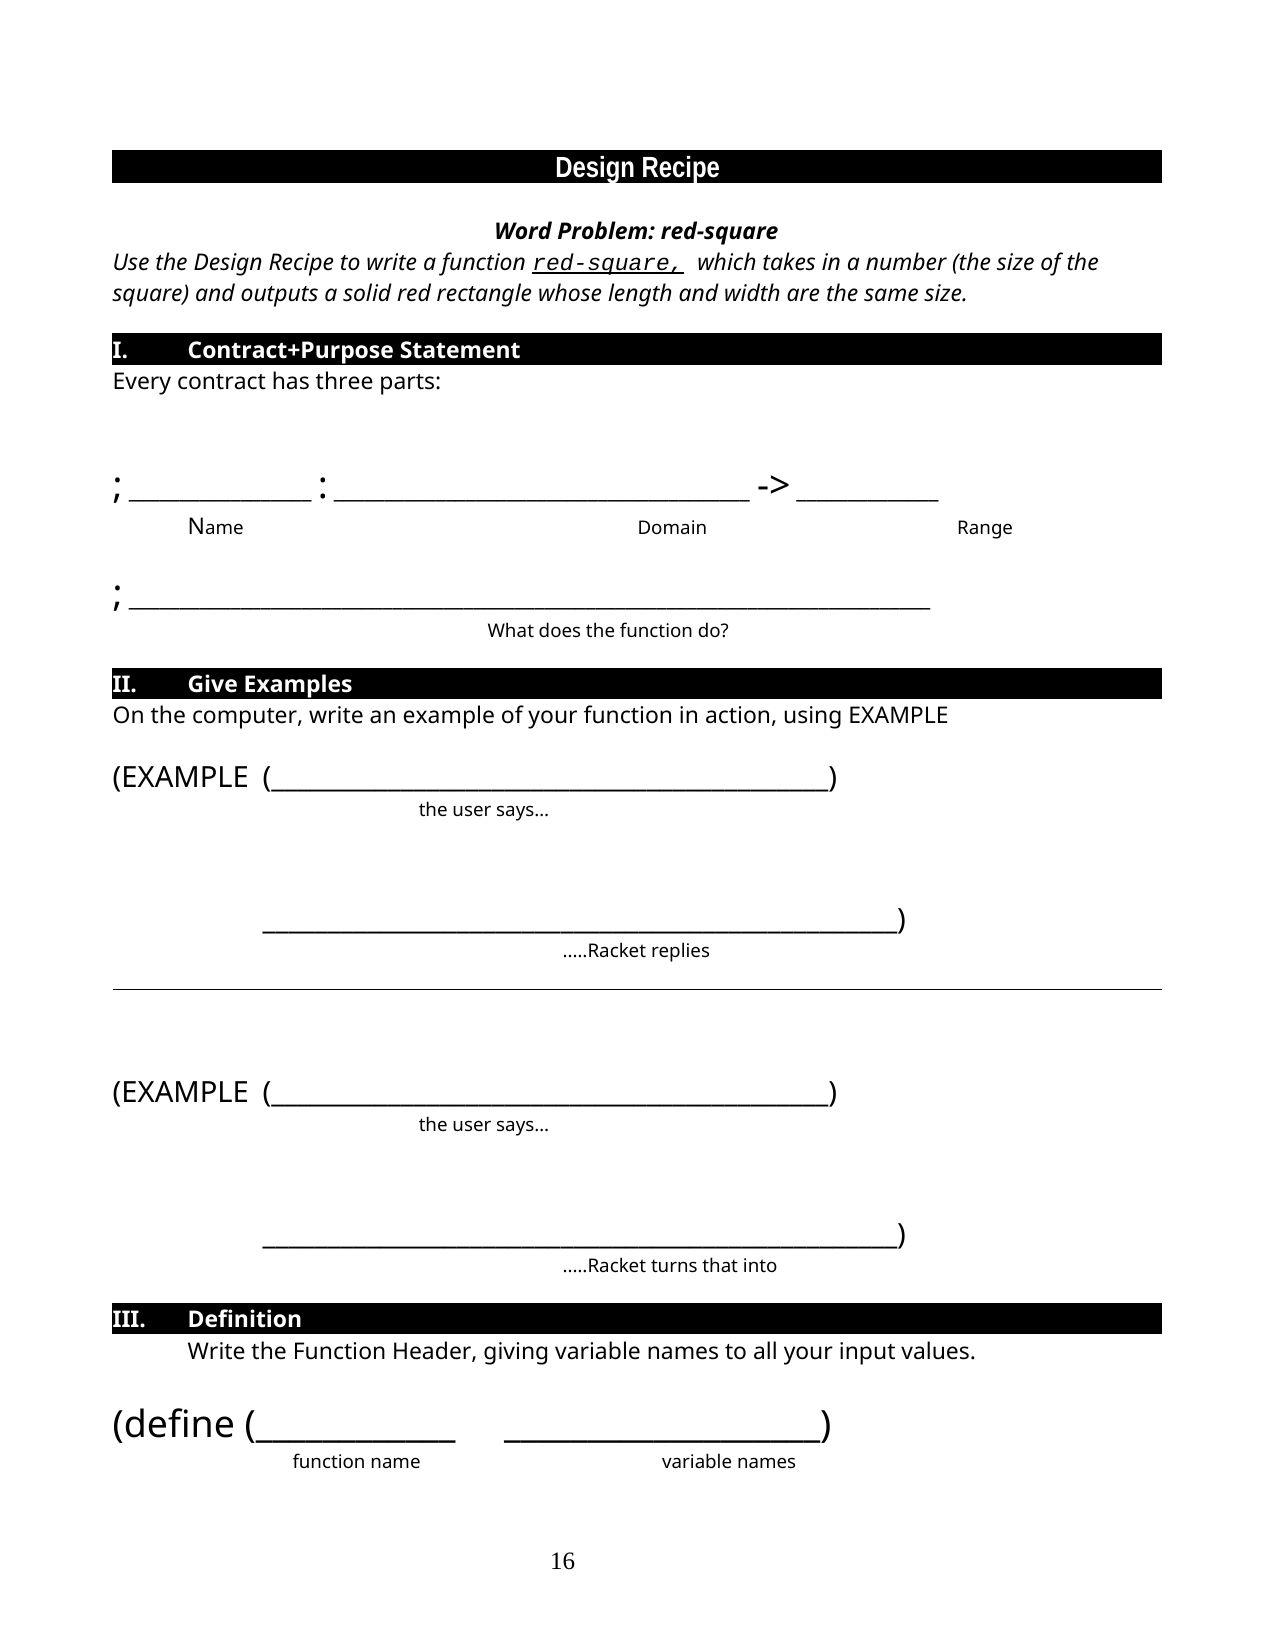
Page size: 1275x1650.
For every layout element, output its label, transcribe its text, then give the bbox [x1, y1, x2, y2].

text ; _______________________________________________________________________________ [112, 566, 1162, 617]
text Word Problem: red-square [112, 215, 1162, 246]
text (EXAMPLE (___________________________________________) [112, 756, 1162, 796]
text function name variable names [112, 1448, 1162, 1474]
text the user says… [337, 796, 1162, 822]
text Every contract has three parts: [112, 365, 1162, 396]
text What does the function do? [112, 617, 1162, 643]
text ..…Racket turns that into [487, 1253, 1162, 1278]
text (define (____________ ___________________) [112, 1397, 1162, 1448]
text _________________________________________________) [187, 1213, 1162, 1253]
subtitle Contract+Purpose Statement [112, 333, 1162, 365]
subtitle Definition [112, 1303, 1162, 1334]
text _________________________________________________) [187, 898, 1162, 938]
subtitle Give Examples [112, 668, 1162, 699]
text ; __________________ : _________________________________________ -> ______________ [112, 458, 1162, 509]
text (EXAMPLE (___________________________________________) [112, 1071, 1162, 1111]
text the user says… [337, 1111, 1162, 1137]
subtitle Design Recipe [112, 150, 1162, 183]
text ..…Racket replies [487, 938, 1162, 963]
text Use the Design Recipe to write a function red-square, which takes in a number (the size of the square) and outputs a solid red rectangle whose length and width are the same size. [112, 246, 1162, 308]
list Write the Function Header, giving variable names to all your input values. [150, 1334, 1162, 1366]
text On the computer, write an example of your function in action, using EXAMPLE [112, 699, 1162, 730]
text Name Domain Range [112, 509, 1162, 541]
